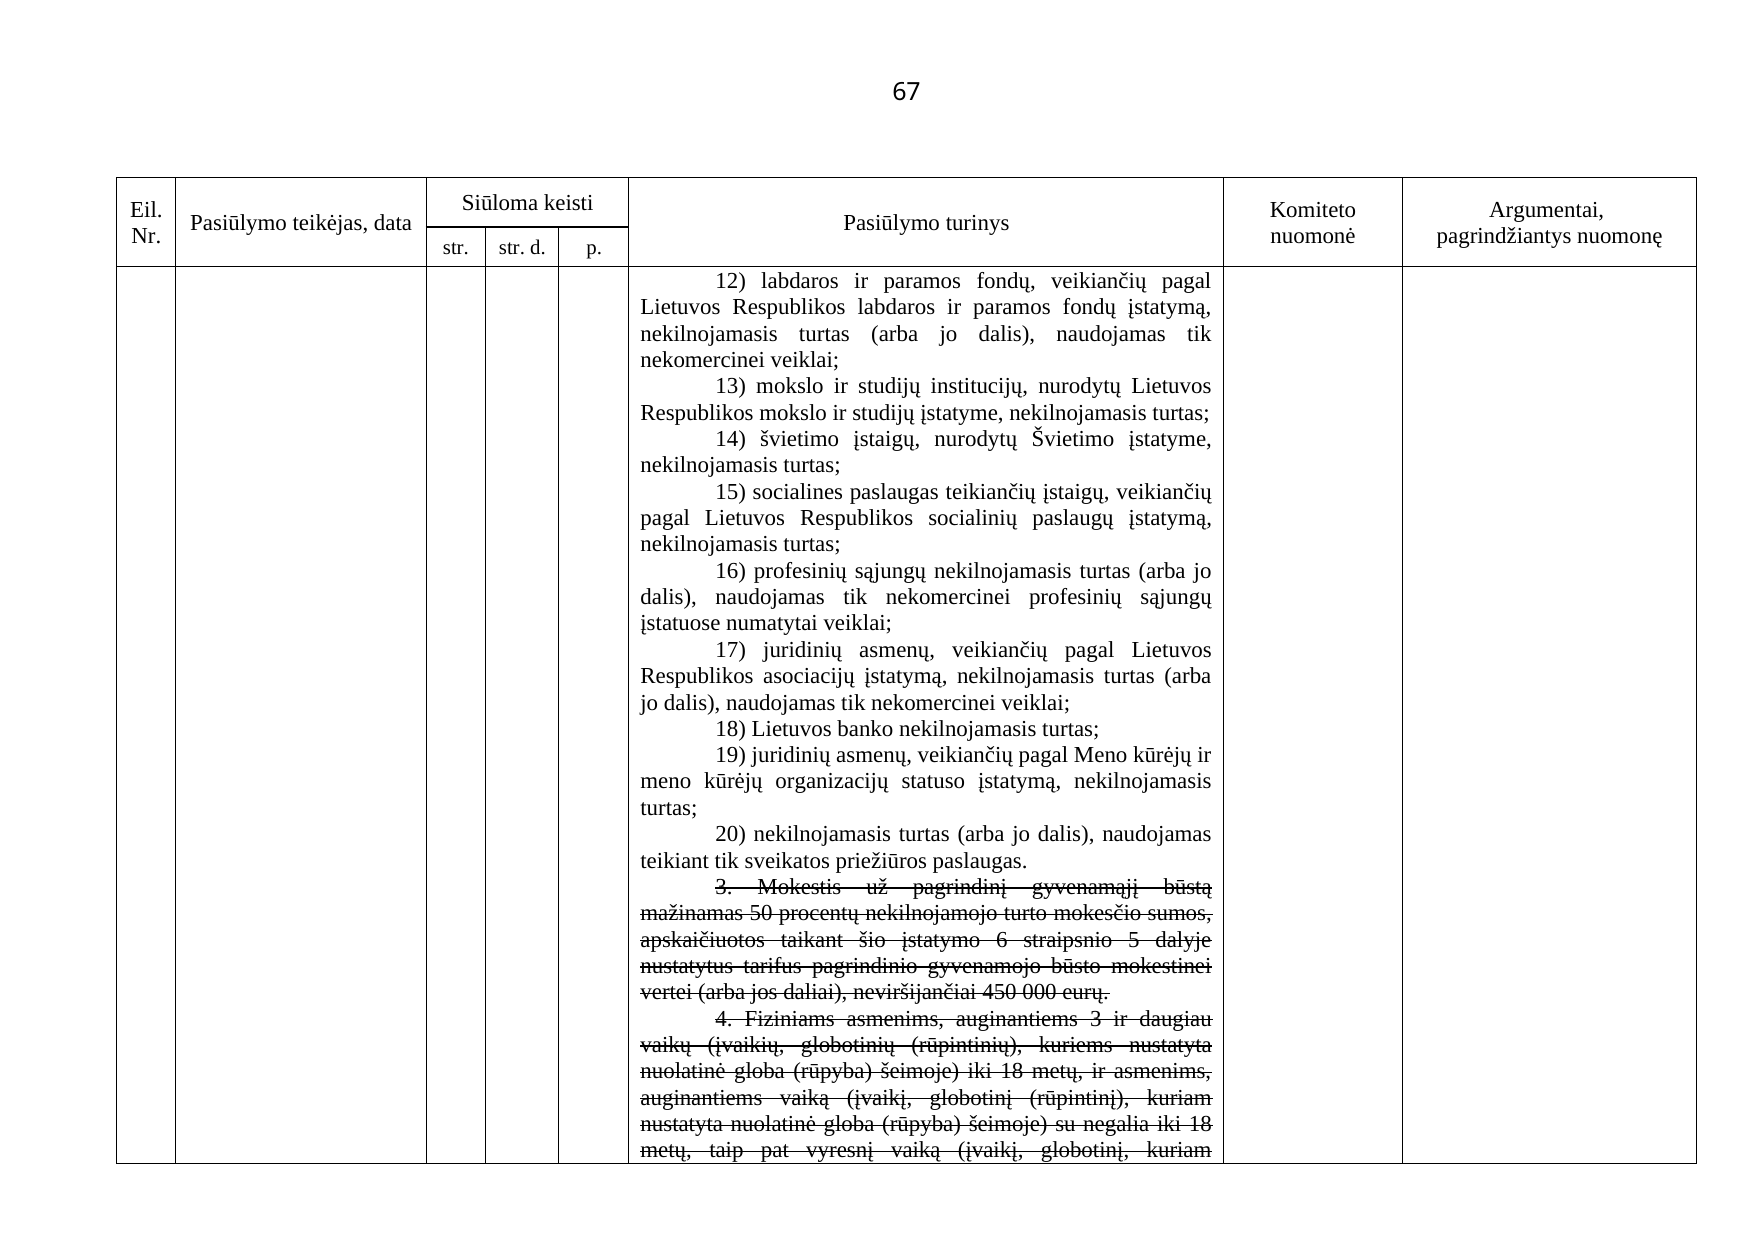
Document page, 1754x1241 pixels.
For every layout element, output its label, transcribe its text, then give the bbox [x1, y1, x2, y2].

table_cell [1224, 267, 1402, 1163]
table_header Pasiūlymo teikėjas, data [176, 178, 426, 266]
table_cell [176, 267, 426, 1163]
table_cell [117, 267, 175, 1163]
table_cell [486, 267, 558, 1163]
table_header Siūloma keisti [427, 178, 628, 226]
table_cell str. [427, 228, 485, 266]
table_header Komiteto nuomonė [1224, 178, 1402, 266]
table_cell p. [559, 228, 628, 266]
table_cell [1403, 267, 1696, 1163]
table_cell [559, 267, 628, 1163]
table_header Pasiūlymo turinys [629, 178, 1223, 266]
table_header Eil. Nr. [117, 178, 175, 266]
table_cell [427, 267, 485, 1163]
table_cell 12) labdaros ir paramos fondų, veikiančių pagal Lietuvos Respublikos labdaros ir paramos fondų įstatymą, nekilnojamasis turtas (arba jo dalis), naudojamas tik nekomercinei veiklai; 13) mokslo ir studijų institucijų, nurodytų Lietuvos Respublikos mokslo ir studijų įstatyme, nekilnojamasis turtas; 14) švietimo įstaigų, nurodytų Švietimo įstatyme, nekilnojamasis turtas; 15) socialines paslaugas teikiančių įstaigų, veikiančių pagal Lietuvos Respublikos socialinių paslaugų įstatymą, nekilnojamasis turtas; 16) profesinių sąjungų nekilnojamasis turtas (arba jo dalis), naudojamas tik nekomercinei profesinių sąjungų įstatuose numatytai veiklai; 17) juridinių asmenų, veikiančių pagal Lietuvos Respublikos asociacijų įstatymą, nekilnojamasis turtas (arba jo dalis), naudojamas tik nekomercinei veiklai; 18) Lietuvos banko nekilnojamasis turtas; 19) juridinių asmenų, veikiančių pagal Meno kūrėjų ir meno kūrėjų organizacijų statuso įstatymą, nekilnojamasis turtas; 20) nekilnojamasis turtas (arba jo dalis), naudojamas teikiant tik sveikatos priežiūros paslaugas. 3. Mokestis už pagrindinį gyvenamąjį būstą mažinamas 50 procentų nekilnojamojo turto mokesčio sumos, apskaičiuotos taikant šio įstatymo 6 straipsnio 5 dalyje nustatytus tarifus pagrindinio gyvenamojo būsto mokestinei vertei (arba jos daliai), neviršijančiai 450 000 eurų. 4. Fiziniams asmenims, auginantiems 3 ir daugiau vaikų (įvaikių, globotinių (rūpintinių), kuriems nustatyta nuolatinė globa (rūpyba) šeimoje) iki 18 metų, ir asmenims, auginantiems vaiką (įvaikį, globotinį (rūpintinį), kuriam nustatyta nuolatinė globa (rūpyba) šeimoje) su negalia iki 18 metų, taip pat vyresnį vaiką (įvaikį, globotinį, kuriam [629, 267, 1223, 1163]
table_cell str. d. [486, 228, 558, 266]
table_header Argumentai, pagrindžiantys nuomonę [1403, 178, 1696, 266]
